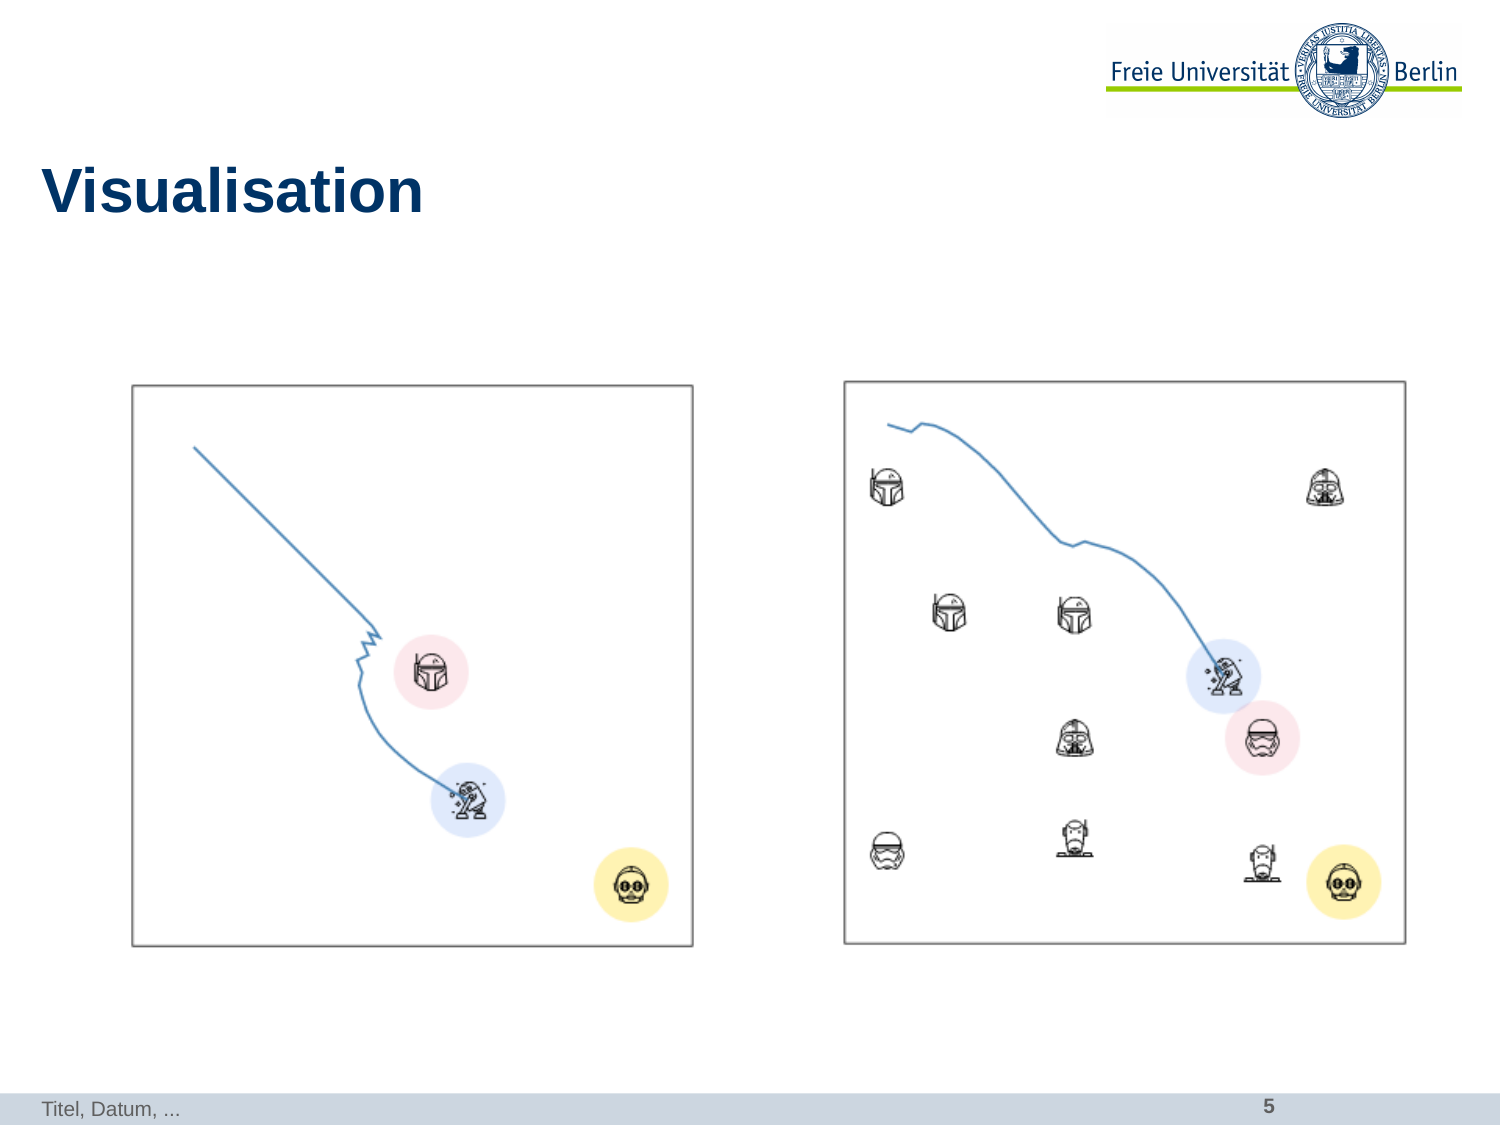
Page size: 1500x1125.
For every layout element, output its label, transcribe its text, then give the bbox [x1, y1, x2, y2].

title Visualisation [41, 149, 1460, 221]
picture [1106, 23, 1462, 118]
picture [105, 363, 719, 971]
text_box Titel, Datum, ... [41, 1087, 1023, 1125]
picture [825, 359, 1427, 967]
